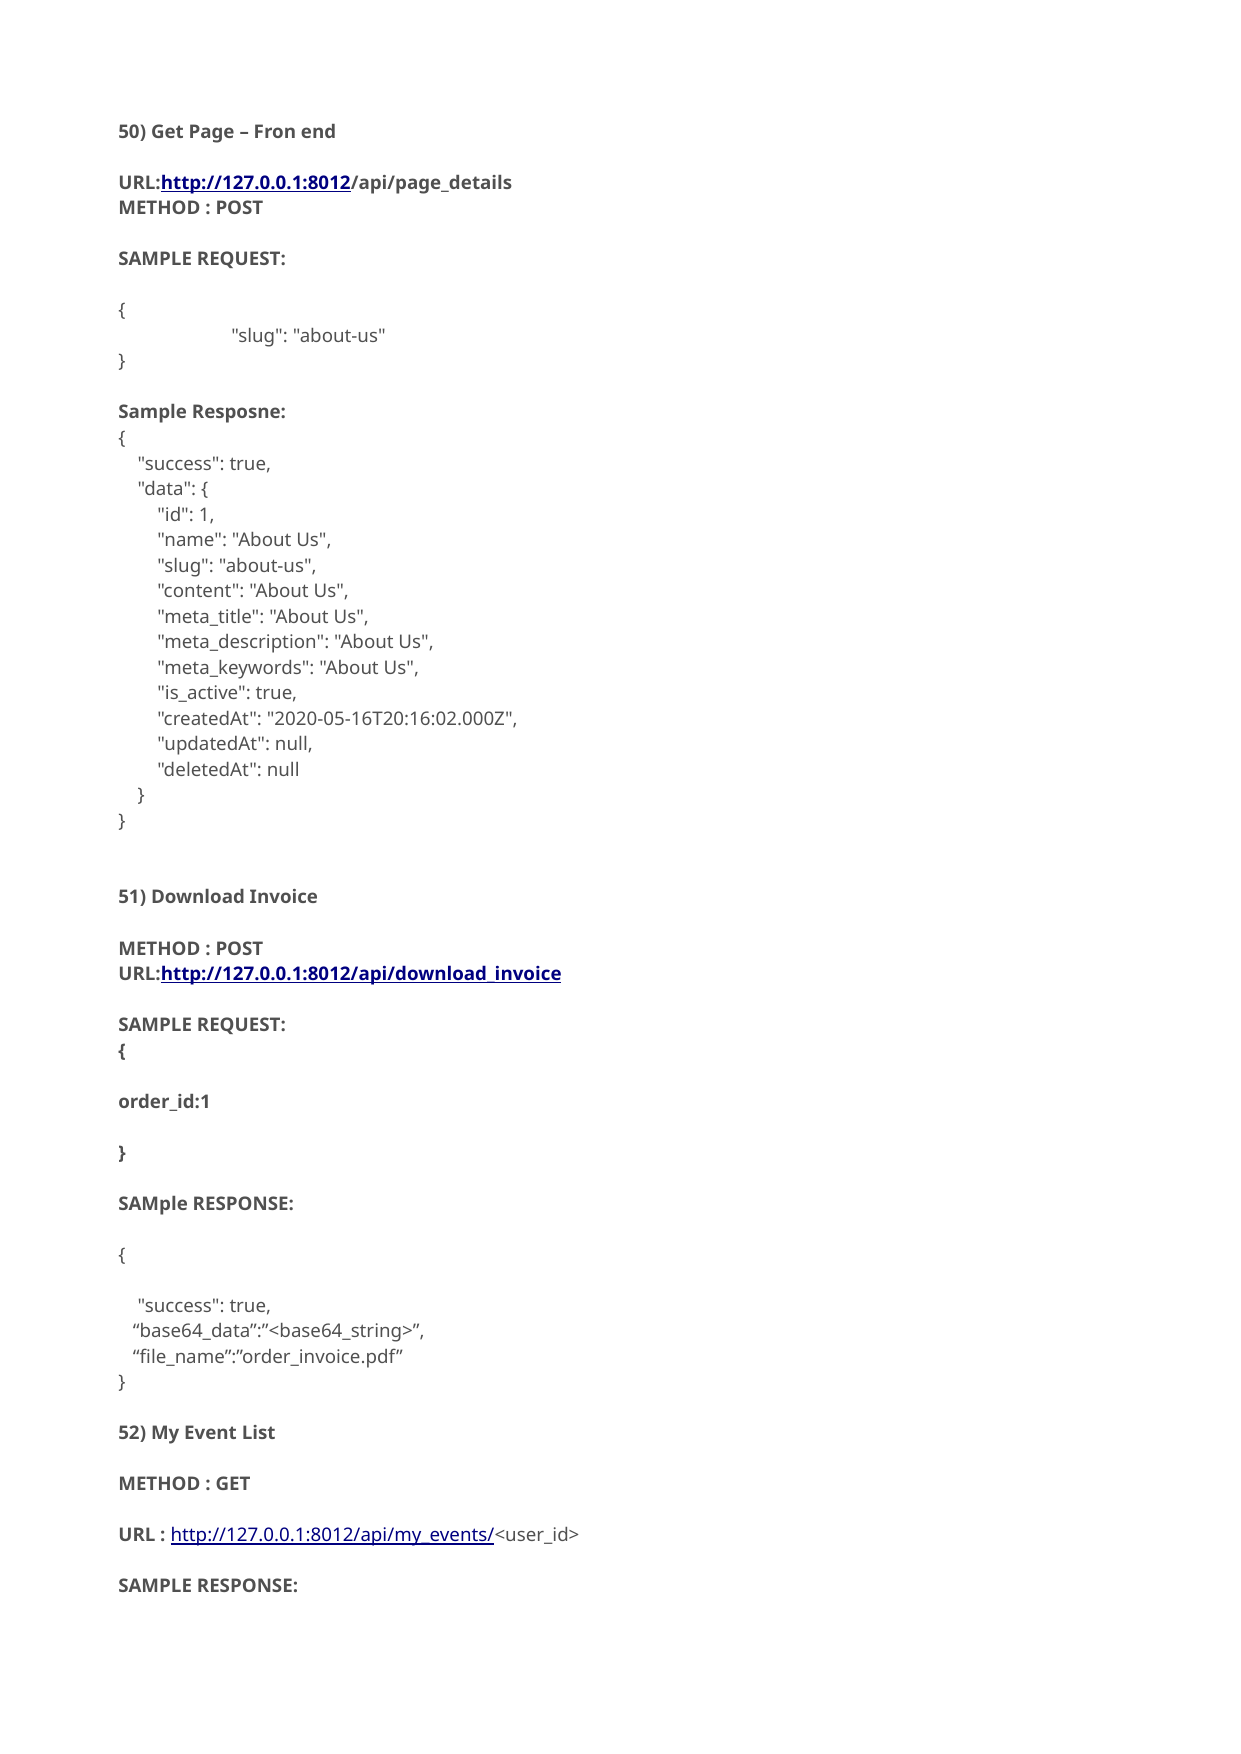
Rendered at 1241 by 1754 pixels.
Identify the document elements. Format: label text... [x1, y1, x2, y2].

text "name": "About Us", [118, 526, 1122, 552]
text } [118, 1369, 1122, 1394]
text METHOD : POST [118, 935, 1122, 960]
text URL : http://127.0.0.1:8012/api/my_events/<user_id> [118, 1522, 1122, 1547]
text "id": 1, [118, 501, 1122, 526]
text "success": true, [118, 1292, 1122, 1318]
text } [118, 807, 1122, 833]
text METHOD : POST [118, 195, 1122, 220]
text { [118, 1037, 1122, 1062]
text SAMPLE REQUEST: [118, 246, 1122, 271]
text “file_name”:”order_invoice.pdf” [118, 1343, 1122, 1369]
text "data": { [118, 475, 1122, 501]
text 51) Download Invoice [118, 884, 1122, 909]
text "is_active": true, [118, 679, 1122, 705]
text "slug": "about-us" [118, 322, 1122, 348]
text "meta_keywords": "About Us", [118, 654, 1122, 679]
text { [118, 297, 1122, 322]
text { [118, 424, 1122, 450]
text "slug": "about-us", [118, 552, 1122, 577]
text URL:http://127.0.0.1:8012/api/download_invoice [118, 960, 1122, 986]
text Sample Resposne: [118, 399, 1122, 424]
text SAMple RESPONSE: [118, 1190, 1122, 1216]
text "updatedAt": null, [118, 731, 1122, 756]
text order_id:1 [118, 1088, 1122, 1113]
text "meta_description": "About Us", [118, 628, 1122, 654]
text } [118, 348, 1122, 373]
text URL:http://127.0.0.1:8012/api/page_details [118, 169, 1122, 195]
text SAMPLE REQUEST: [118, 1011, 1122, 1037]
text "meta_title": "About Us", [118, 603, 1122, 628]
text 50) Get Page – Fron end [118, 118, 1122, 144]
text } [118, 1139, 1122, 1164]
text { [118, 1241, 1122, 1267]
text "content": "About Us", [118, 577, 1122, 603]
text "success": true, [118, 450, 1122, 475]
text “base64_data”:”<base64_string>”, [118, 1318, 1122, 1343]
text SAMPLE RESPONSE: [118, 1573, 1122, 1598]
text 52) My Event List [118, 1420, 1122, 1445]
text METHOD : GET [118, 1471, 1122, 1496]
text } [118, 782, 1122, 807]
text "createdAt": "2020-05-16T20:16:02.000Z", [118, 705, 1122, 731]
text "deletedAt": null [118, 756, 1122, 782]
